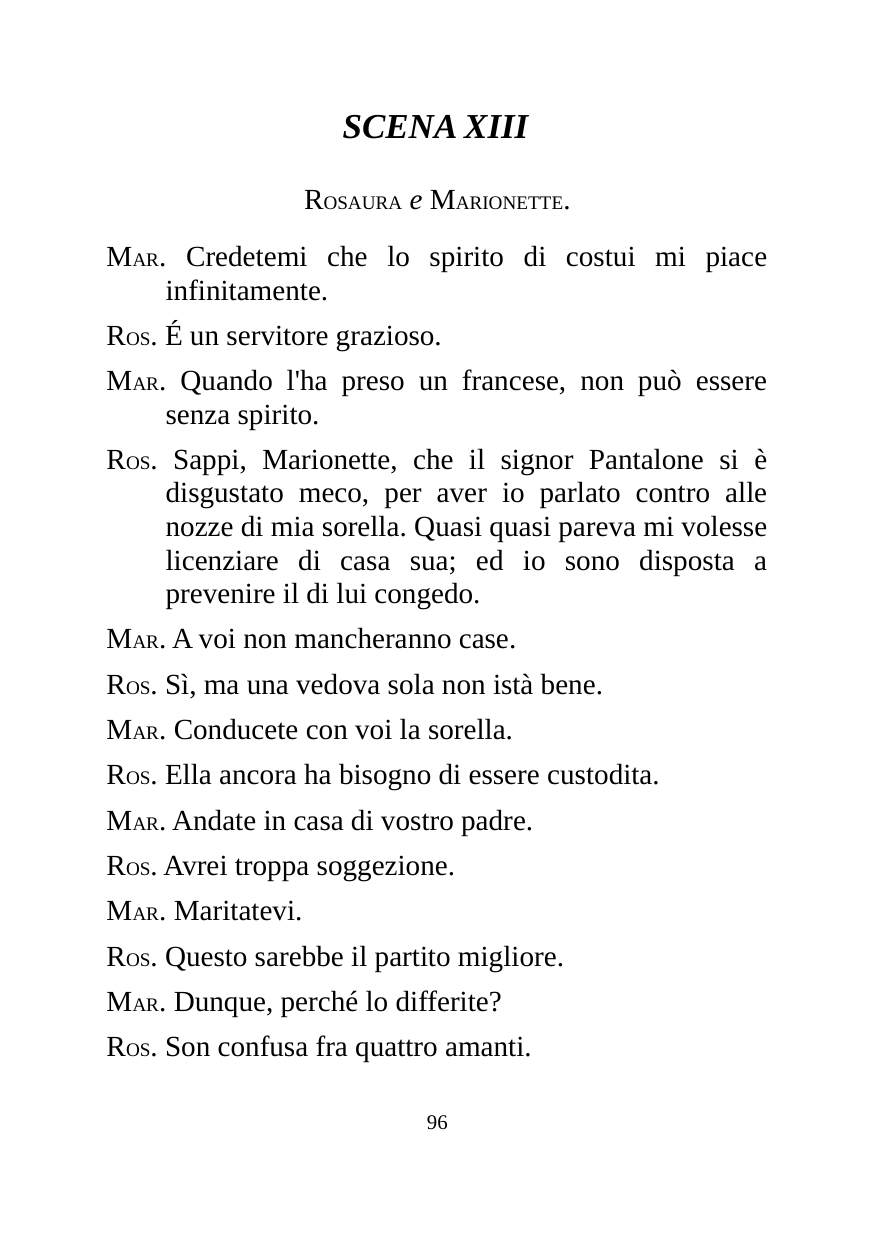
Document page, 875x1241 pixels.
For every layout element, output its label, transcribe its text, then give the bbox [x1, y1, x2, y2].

text Mar. Credetemi che lo spirito di costui mi piace infinitamente. [106, 239, 768, 306]
text Ros. É un servitore grazioso. [106, 318, 768, 351]
text Rosaura e Marionette. [106, 182, 768, 215]
text Mar. Andate in casa di vostro padre. [106, 803, 768, 836]
subtitle SCENA XIII [106, 106, 768, 146]
text Ros. Ella ancora ha bisogno di essere custodita. [106, 757, 768, 791]
text Mar. Quando l'ha preso un francese, non può essere senza spirito. [106, 363, 768, 430]
text Mar. Maritatevi. [106, 893, 768, 927]
text Mar. Conducete con voi la sorella. [106, 712, 768, 746]
text Ros. Sappi, Marionette, che il signor Pantalone si è disgustato meco, per aver io parlato contro alle nozze di mia sorella. Quasi quasi pareva mi volesse licenziare di casa sua; ed io sono disposta a prevenire il di lui congedo. [106, 442, 768, 610]
text Ros. Son confusa fra quattro amanti. [106, 1029, 768, 1063]
text Ros. Avrei troppa soggezione. [106, 848, 768, 882]
text Mar. A voi non mancheranno case. [106, 622, 768, 655]
text Mar. Dunque, perché lo differite? [106, 984, 768, 1018]
text Ros. Sì, ma una vedova sola non istà bene. [106, 667, 768, 700]
text Ros. Questo sarebbe il partito migliore. [106, 939, 768, 972]
